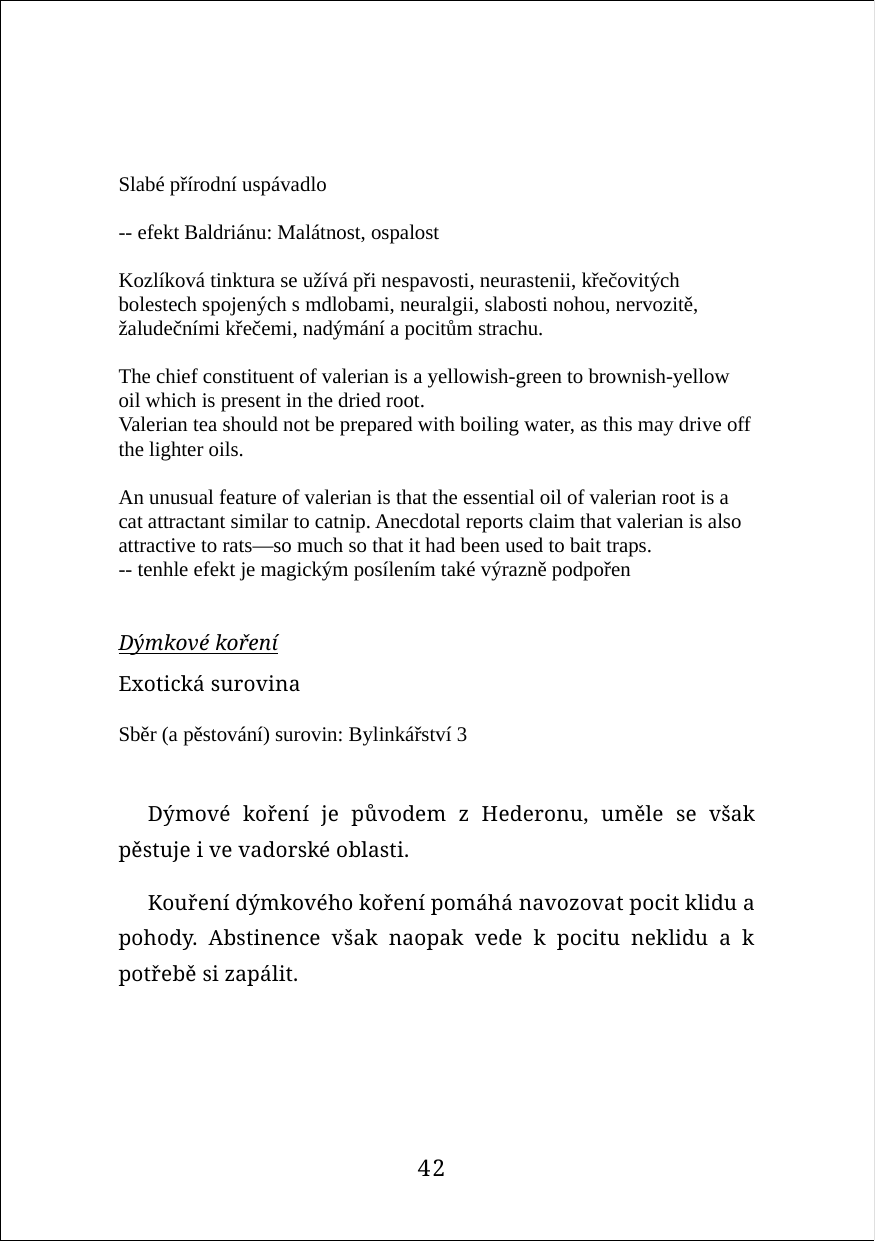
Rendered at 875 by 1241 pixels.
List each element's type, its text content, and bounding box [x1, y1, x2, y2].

text Slabé přírodní uspávadlo [118, 172, 756, 196]
text -- efekt Baldriánu: Malátnost, ospalost [118, 220, 756, 244]
text An unusual feature of valerian is that the essential oil of valerian root is a cat attractant similar to catnip. Anecdotal reports claim that valerian is also attractive to rats—so much so that it had been used to bait traps. [118, 484, 756, 557]
text Kozlíková tinktura se užívá při nespavosti, neurastenii, křečovitých bolestech spojených s mdlobami, neuralgii, slabosti nohou, nervozitě, žaludečními křečemi, nadýmání a pocitům strachu. [118, 268, 756, 340]
subtitle Dýmkové koření [118, 628, 756, 657]
text The chief constituent of valerian is a yellowish-green to brownish-yellow oil which is present in the dried root. [118, 364, 756, 412]
text Dýmové koření je původem z Hederonu, uměle se však pěstuje i ve vadorské oblasti. [118, 799, 756, 863]
text -- tenhle efekt je magickým posílením také výrazně podpořen [118, 557, 756, 581]
text Kouření dýmkového koření pomáhá navozovat pocit klidu a pohody. Abstinence však naopak vede k pocitu neklidu a k potřebě si zapálit. [118, 888, 756, 987]
text Sběr (a pěstování) surovin: Bylinkářství 3 [118, 722, 756, 746]
text Exotická surovina [118, 669, 756, 697]
text Valerian tea should not be prepared with boiling water, as this may drive off the lighter oils. [118, 412, 756, 461]
